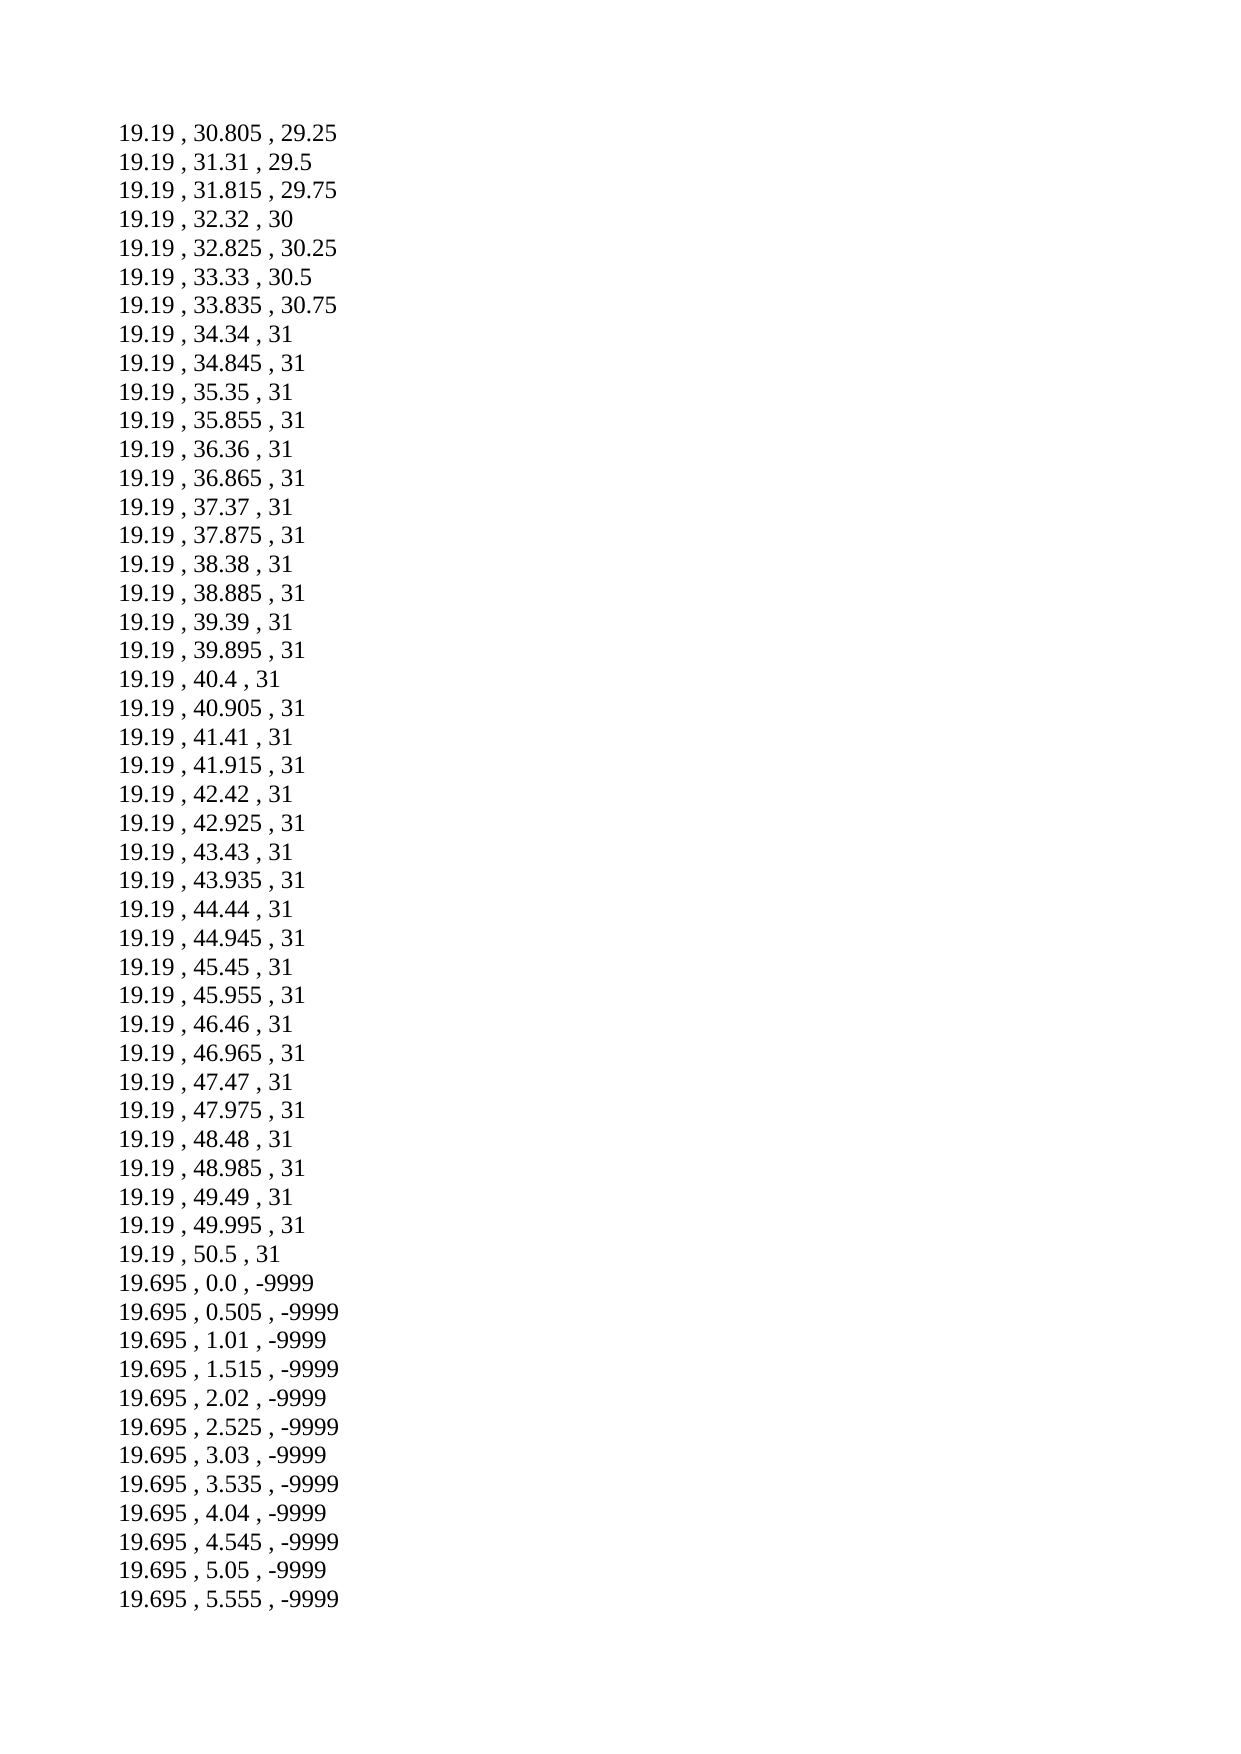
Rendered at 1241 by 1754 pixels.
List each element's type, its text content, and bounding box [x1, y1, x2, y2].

text 19.695 , 0.505 , -9999 [118, 1297, 1122, 1326]
text 19.19 , 33.33 , 30.5 [118, 262, 1122, 291]
text 19.19 , 30.805 , 29.25 [118, 118, 1122, 147]
text 19.695 , 1.515 , -9999 [118, 1354, 1122, 1383]
text 19.19 , 44.945 , 31 [118, 923, 1122, 952]
text 19.19 , 39.895 , 31 [118, 636, 1122, 664]
text 19.19 , 38.885 , 31 [118, 578, 1122, 607]
text 19.19 , 46.46 , 31 [118, 1009, 1122, 1038]
text 19.19 , 36.36 , 31 [118, 434, 1122, 463]
text 19.19 , 34.845 , 31 [118, 348, 1122, 377]
text 19.695 , 2.02 , -9999 [118, 1383, 1122, 1412]
text 19.19 , 50.5 , 31 [118, 1239, 1122, 1268]
text 19.19 , 40.4 , 31 [118, 664, 1122, 693]
text 19.19 , 31.31 , 29.5 [118, 147, 1122, 176]
text 19.695 , 5.05 , -9999 [118, 1556, 1122, 1584]
text 19.19 , 35.35 , 31 [118, 377, 1122, 406]
text 19.19 , 49.49 , 31 [118, 1182, 1122, 1211]
text 19.19 , 32.825 , 30.25 [118, 233, 1122, 262]
text 19.19 , 47.975 , 31 [118, 1096, 1122, 1124]
text 19.19 , 48.48 , 31 [118, 1124, 1122, 1153]
text 19.19 , 43.43 , 31 [118, 837, 1122, 866]
text 19.19 , 41.41 , 31 [118, 722, 1122, 751]
text 19.19 , 39.39 , 31 [118, 607, 1122, 636]
text 19.695 , 4.04 , -9999 [118, 1498, 1122, 1527]
text 19.19 , 31.815 , 29.75 [118, 176, 1122, 204]
text 19.19 , 40.905 , 31 [118, 693, 1122, 722]
text 19.695 , 5.555 , -9999 [118, 1584, 1122, 1613]
text 19.19 , 32.32 , 30 [118, 204, 1122, 233]
text 19.19 , 47.47 , 31 [118, 1067, 1122, 1096]
text 19.19 , 43.935 , 31 [118, 866, 1122, 894]
text 19.19 , 36.865 , 31 [118, 463, 1122, 492]
text 19.695 , 2.525 , -9999 [118, 1412, 1122, 1441]
text 19.695 , 0.0 , -9999 [118, 1268, 1122, 1297]
text 19.695 , 3.535 , -9999 [118, 1469, 1122, 1498]
text 19.695 , 1.01 , -9999 [118, 1326, 1122, 1354]
text 19.19 , 33.835 , 30.75 [118, 291, 1122, 319]
text 19.19 , 38.38 , 31 [118, 549, 1122, 578]
text 19.19 , 49.995 , 31 [118, 1211, 1122, 1239]
text 19.19 , 46.965 , 31 [118, 1038, 1122, 1067]
text 19.19 , 41.915 , 31 [118, 751, 1122, 779]
text 19.19 , 37.37 , 31 [118, 492, 1122, 521]
text 19.695 , 3.03 , -9999 [118, 1441, 1122, 1469]
text 19.19 , 45.45 , 31 [118, 952, 1122, 981]
text 19.19 , 35.855 , 31 [118, 406, 1122, 434]
text 19.695 , 4.545 , -9999 [118, 1527, 1122, 1556]
text 19.19 , 34.34 , 31 [118, 319, 1122, 348]
text 19.19 , 44.44 , 31 [118, 894, 1122, 923]
text 19.19 , 37.875 , 31 [118, 521, 1122, 549]
text 19.19 , 48.985 , 31 [118, 1153, 1122, 1182]
text 19.19 , 45.955 , 31 [118, 981, 1122, 1009]
text 19.19 , 42.925 , 31 [118, 808, 1122, 837]
text 19.19 , 42.42 , 31 [118, 779, 1122, 808]
